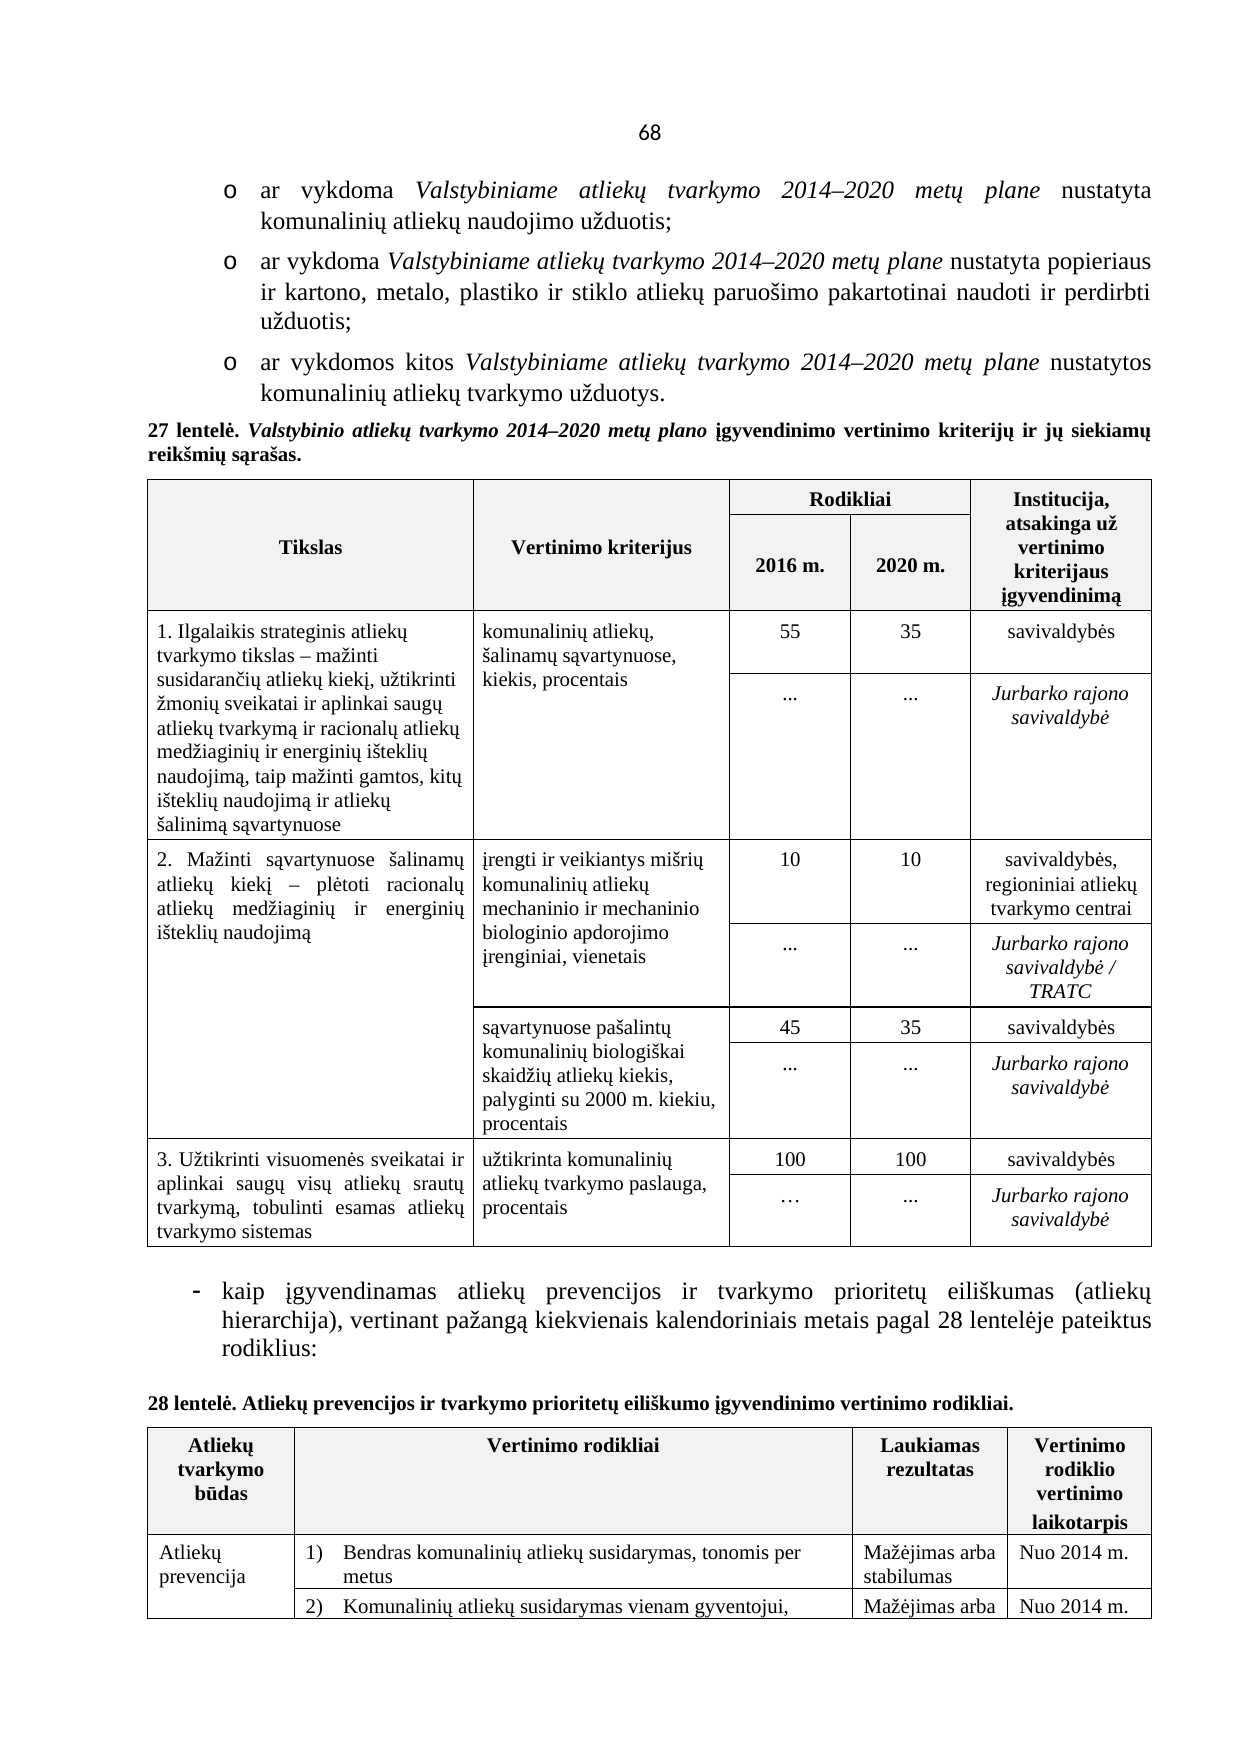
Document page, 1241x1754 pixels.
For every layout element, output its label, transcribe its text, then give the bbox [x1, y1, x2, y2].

table_cell užtikrinta komunalinių atliekų tvarkymo paslauga, procentais [474, 1139, 729, 1246]
table_cell 2) Komunalinių atliekų susidarymas vienam gyventojui, [295, 1589, 852, 1618]
table_cell ... [730, 674, 850, 839]
table_cell komunalinių atliekų, šalinamų sąvartynuose, kiekis, procentais [474, 611, 729, 839]
table_cell savivaldybės, regioniniai atliekų tvarkymo centrai [971, 840, 1151, 922]
table_cell ... [851, 1175, 970, 1246]
table_cell ... [851, 674, 970, 839]
table_cell Mažėjimas arba stabilumas [853, 1535, 1007, 1588]
table_cell Nuo 2014 m. [1008, 1535, 1151, 1588]
table_cell ... [851, 1043, 970, 1138]
table_cell savivaldybės [971, 611, 1151, 672]
table_cell 10 [851, 840, 970, 922]
table_cell ... [851, 924, 970, 1006]
table_cell Jurbarko rajono savivaldybė [971, 1043, 1151, 1138]
text o ar vykdomos kitos Valstybiniame atliekų tvarkymo 2014–2020 metų plane nustatytos komunalinių atliekų tvarkymo užduotys. [223, 347, 1152, 406]
table_cell ... [730, 924, 850, 1006]
text o ar vykdoma Valstybiniame atliekų tvarkymo 2014–2020 metų plane nustatyta komunalinių atliekų naudojimo užduotis; [223, 175, 1152, 234]
table_header Tikslas [148, 480, 473, 610]
table_cell 2020 m. [851, 515, 970, 610]
table_cell savivaldybės [971, 1139, 1151, 1174]
text 27 lentelė. Valstybinio atliekų tvarkymo 2014–2020 metų plano įgyvendinimo vertinimo kriterijų ir jų siekiamų reikšmių sąrašas. [148, 418, 1152, 466]
table_cell Mažėjimas arba [853, 1589, 1007, 1618]
table_cell 1. Ilgalaikis strateginis atliekų tvarkymo tikslas – mažinti susidarančių atliekų kiekį, užtikrinti žmonių sveikatai ir aplinkai saugų atliekų tvarkymą ir racionalų atliekų medžiaginių ir energinių išteklių naudojimą, taip mažinti gamtos, kitų išteklių naudojimą ir atliekų šalinimą sąvartynuose [148, 611, 473, 839]
table_cell 100 [730, 1139, 850, 1174]
table_cell 35 [851, 611, 970, 672]
table_cell 100 [851, 1139, 970, 1174]
table_header Vertinimo kriterijus [474, 480, 729, 610]
table_cell sąvartynuose pašalintų komunalinių biologiškai skaidžių atliekų kiekis, palyginti su 2000 m. kiekiu, procentais [474, 1008, 729, 1138]
table_cell 55 [730, 611, 850, 672]
table_cell 1) Bendras komunalinių atliekų susidarymas, tonomis per metus [295, 1535, 852, 1588]
table_cell 2016 m. [730, 515, 850, 610]
table_cell Atliekų prevencija [148, 1535, 294, 1618]
table_cell įrengti ir veikiantys mišrių komunalinių atliekų mechaninio ir mechaninio biologinio apdorojimo įrenginiai, vienetais [474, 840, 729, 1006]
table_cell Jurbarko rajono savivaldybė [971, 674, 1151, 839]
table_cell 45 [730, 1008, 850, 1042]
text 28 lentelė. Atliekų prevencijos ir tvarkymo prioritetų eiliškumo įgyvendinimo vertinimo rodikliai. [148, 1391, 1152, 1415]
text  kaip įgyvendinamas atliekų prevencijos ir tvarkymo prioritetų eiliškumas (atliekų hierarchija), vertinant pažangą kiekvienais kalendoriniais metais pagal 28 lentelėje pateiktus rodiklius: [192, 1276, 1152, 1362]
table_cell Nuo 2014 m. [1008, 1589, 1151, 1618]
table_header Vertinimo rodikliai [295, 1428, 852, 1534]
text o ar vykdoma Valstybiniame atliekų tvarkymo 2014–2020 metų plane nustatyta popieriaus ir kartono, metalo, plastiko ir stiklo atliekų paruošimo pakartotinai naudoti ir perdirbti užduotis; [223, 246, 1152, 335]
table_cell Jurbarko rajono savivaldybė [971, 1175, 1151, 1246]
table_header Rodikliai [730, 480, 970, 514]
table_cell 2. Mažinti sąvartynuose šalinamų atliekų kiekį – plėtoti racionalų atliekų medžiaginių ir energinių išteklių naudojimą [148, 840, 473, 1138]
table_header Laukiamas rezultatas [853, 1428, 1007, 1534]
table_cell … [730, 1175, 850, 1246]
table_header Institucija, atsakinga už vertinimo kriterijaus įgyvendinimą [971, 480, 1151, 610]
table_header Atliekų tvarkymo būdas [148, 1428, 294, 1534]
table_cell Jurbarko rajono savivaldybė / TRATC [971, 924, 1151, 1006]
table_cell savivaldybės [971, 1008, 1151, 1042]
table_cell ... [730, 1043, 850, 1138]
table_cell 35 [851, 1008, 970, 1042]
table_cell 10 [730, 840, 850, 922]
table_cell 3. Užtikrinti visuomenės sveikatai ir aplinkai saugų visų atliekų srautų tvarkymą, tobulinti esamas atliekų tvarkymo sistemas [148, 1139, 473, 1246]
table_header Vertinimo rodiklio vertinimo laikotarpis [1008, 1428, 1151, 1534]
